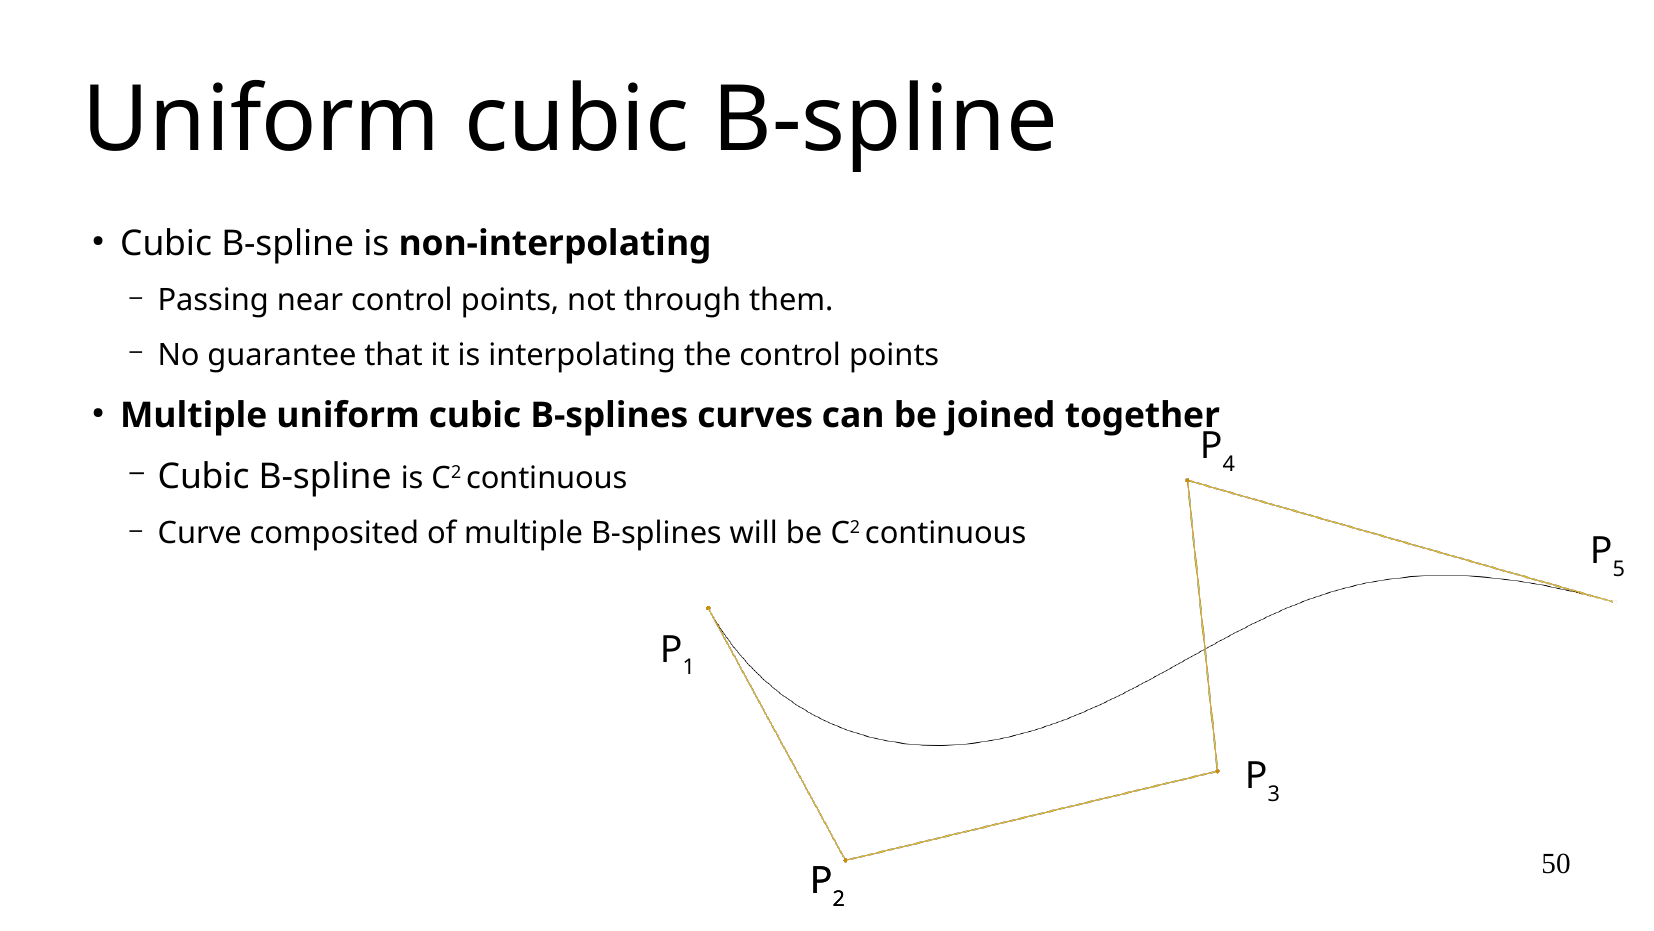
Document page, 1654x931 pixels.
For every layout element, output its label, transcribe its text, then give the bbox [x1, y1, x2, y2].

text_box P1 [645, 615, 766, 714]
text_box P2 [795, 846, 916, 931]
text_box P3 [1230, 741, 1351, 841]
title Uniform cubic B-spline [82, 37, 1571, 193]
text_box P4 [1185, 411, 1306, 511]
text_box P5 [1575, 516, 1654, 616]
list Cubic B-spline is non-interpolating Passing near control points, not through them. No guarantee that it is interpolating the control points Multiple uniform cubic B-splines curves can be joined together Cubic B-spline is C2 continuous Curve composited of multiple B-splines will be C2 continuous [82, 217, 1571, 556]
picture [512, 285, 1654, 931]
